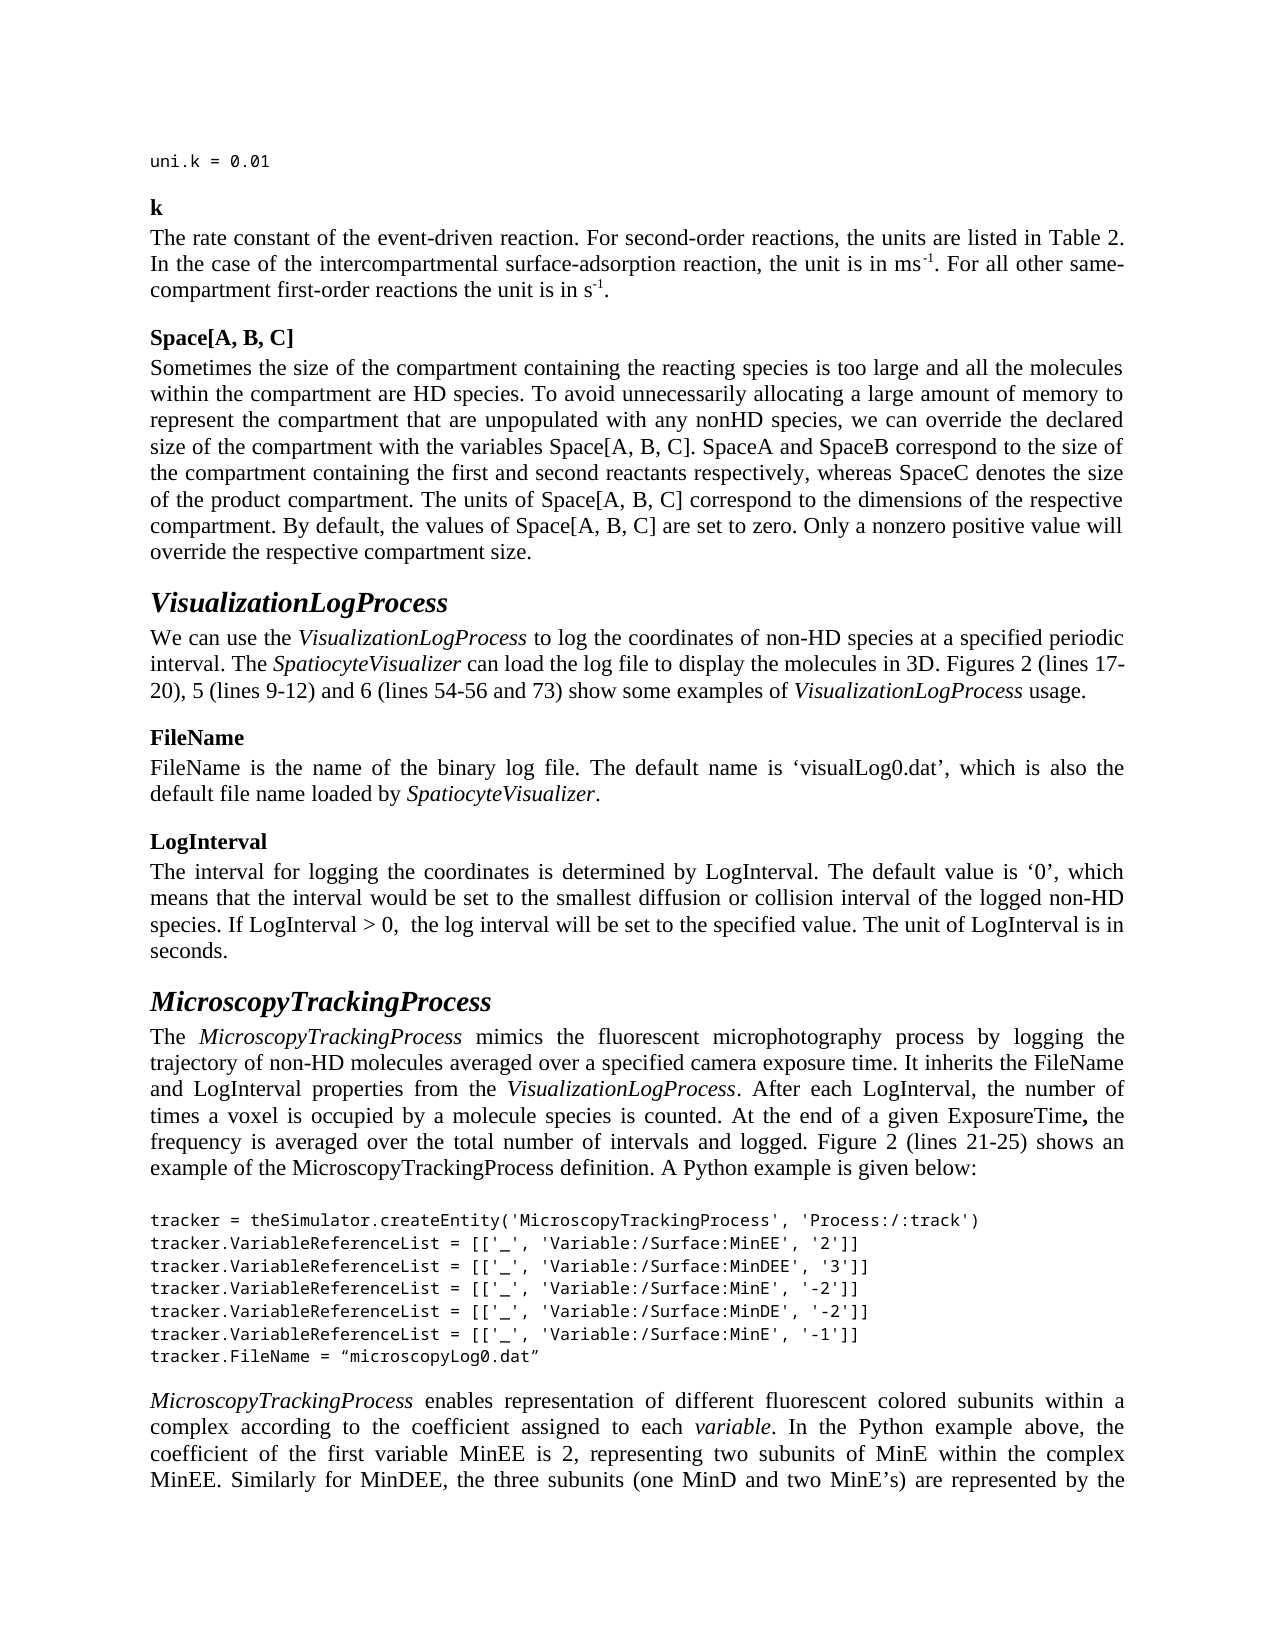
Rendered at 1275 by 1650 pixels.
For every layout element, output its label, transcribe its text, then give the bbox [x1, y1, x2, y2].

subtitle FileName [150, 724, 1125, 750]
text tracker.VariableReferenceList = [['_', 'Variable:/Surface:MinDEE', '3']] [150, 1254, 1125, 1277]
subtitle MicroscopyTrackingProcess [150, 984, 1125, 1018]
text tracker = theSimulator.createEntity('MicroscopyTrackingProcess', 'Process:/:track') [150, 1209, 1125, 1232]
text tracker.VariableReferenceList = [['_', 'Variable:/Surface:MinE', '-1']] [150, 1322, 1125, 1345]
text The rate constant of the event-driven reaction. For second-order reactions, the units are listed in Table 2. In the case of the intercompartmental surface-adsorption reaction, the unit is in ms-1. For all other same-compartment first-order reactions the unit is in s-1. [150, 224, 1125, 303]
text We can use the VisualizationLogProcess to log the coordinates of non-HD species at a specified periodic interval. The SpatiocyteVisualizer can load the log file to display the molecules in 3D. Figures 2 (lines 17-20), 5 (lines 9-12) and 6 (lines 54-56 and 73) show some examples of VisualizationLogProcess usage. [150, 624, 1125, 703]
text tracker.FileName = “microscopyLog0.dat” [150, 1345, 1125, 1368]
text uni.k = 0.01 [150, 150, 1125, 173]
text The interval for logging the coordinates is determined by LogInterval. The default value is ‘0’, which means that the interval would be set to the smallest diffusion or collision interval of the logged non-HD species. If LogInterval > 0, the log interval will be set to the specified value. The unit of LogInterval is in seconds. [150, 858, 1125, 963]
text MicroscopyTrackingProcess enables representation of different fluorescent colored subunits within a complex according to the coefficient assigned to each variable. In the Python example above, the coefficient of the first variable MinEE is 2, representing two subunits of MinE within the complex MinEE. Similarly for MinDEE, the three subunits (one MinD and two MinE’s) are represented by the [150, 1387, 1125, 1492]
text Sometimes the size of the compartment containing the reacting species is too large and all the molecules within the compartment are HD species. To avoid unnecessarily allocating a large amount of memory to represent the compartment that are unpopulated with any nonHD species, we can override the declared size of the compartment with the variables Space[A, B, C]. SpaceA and SpaceB correspond to the size of the compartment containing the first and second reactants respectively, whereas SpaceC denotes the size of the product compartment. The units of Space[A, B, C] correspond to the dimensions of the respective compartment. By default, the values of Space[A, B, C] are set to zero. Only a nonzero positive value will override the respective compartment size. [150, 354, 1125, 565]
subtitle k [150, 193, 1125, 220]
text The MicroscopyTrackingProcess mimics the fluorescent microphotography process by logging the trajectory of non-HD molecules averaged over a specified camera exposure time. It inherits the FileName and LogInterval properties from the VisualizationLogProcess. After each LogInterval, the number of times a voxel is occupied by a molecule species is counted. At the end of a given ExposureTime, the frequency is averaged over the total number of intervals and logged. Figure 2 (lines 21-25) shows an example of the MicroscopyTrackingProcess definition. A Python example is given below: [150, 1023, 1125, 1181]
subtitle Space[A, B, C] [150, 324, 1125, 350]
text FileName is the name of the binary log file. The default name is ‘visualLog0.dat’, which is also the default file name loaded by SpatiocyteVisualizer. [150, 754, 1125, 807]
text tracker.VariableReferenceList = [['_', 'Variable:/Surface:MinEE', '2']] [150, 1232, 1125, 1254]
text tracker.VariableReferenceList = [['_', 'Variable:/Surface:MinDE', '-2']] [150, 1300, 1125, 1322]
subtitle VisualizationLogProcess [150, 586, 1125, 619]
subtitle LogInterval [150, 828, 1125, 854]
text tracker.VariableReferenceList = [['_', 'Variable:/Surface:MinE', '-2']] [150, 1277, 1125, 1300]
